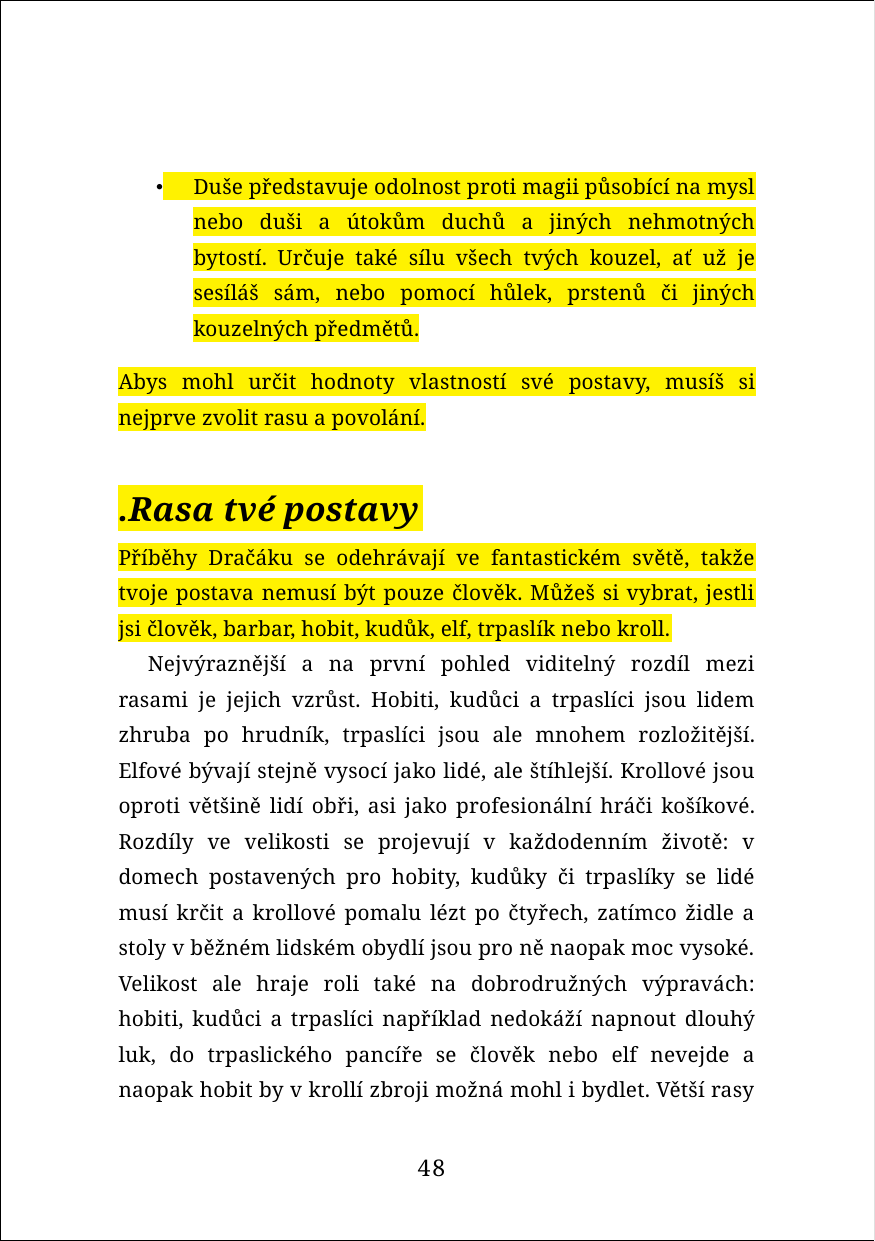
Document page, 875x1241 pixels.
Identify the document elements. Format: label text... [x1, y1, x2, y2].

text Příběhy Dračáku se odehrávají ve fantastickém světě, takže tvoje postava nemusí být pouze člověk. Můžeš si vybrat, jestli jsi člověk, barbar, hobit, kudůk, elf, trpaslík nebo kroll. Nejvýraznější a na první pohled viditelný rozdíl mezi rasami je jejich vzrůst. Hobiti, kudůci a trpaslíci jsou lidem zhruba po hrudník, trpaslíci jsou ale mnohem rozložitější. Elfové bývají stejně vysocí jako lidé, ale štíhlejší. Krollové jsou oproti většině lidí obři, asi jako profesionální hráči košíkové. Rozdíly ve velikosti se projevují v každodenním životě: v domech postavených pro hobity, kudůky či trpaslíky se lidé musí krčit a krollové pomalu lézt po čtyřech, zatímco židle a stoly v běžném lidském obydlí jsou pro ně naopak moc vysoké. Velikost ale hraje roli také na dobrodružných výpravách: hobiti, kudůci a trpaslíci například nedokáží napnout dlouhý luk, do trpaslického pancíře se člověk nebo elf nevejde a naopak hobit by v krollí zbroji možná mohl i bydlet. Větší rasy [118, 543, 756, 1104]
list Duše představuje odolnost proti magii působící na mysl nebo duši a útokům duchů a jiných nehmotných bytostí. Určuje také sílu všech tvých kouzel, ať už je sesíláš sám, nebo pomocí hůlek, prstenů či jiných kouzelných předmětů. [156, 172, 756, 342]
subtitle .Rasa tvé postavy [118, 485, 756, 531]
text Abys mohl určit hodnoty vlastností své postavy, musíš si nejprve zvolit rasu a povolání. [118, 367, 756, 431]
